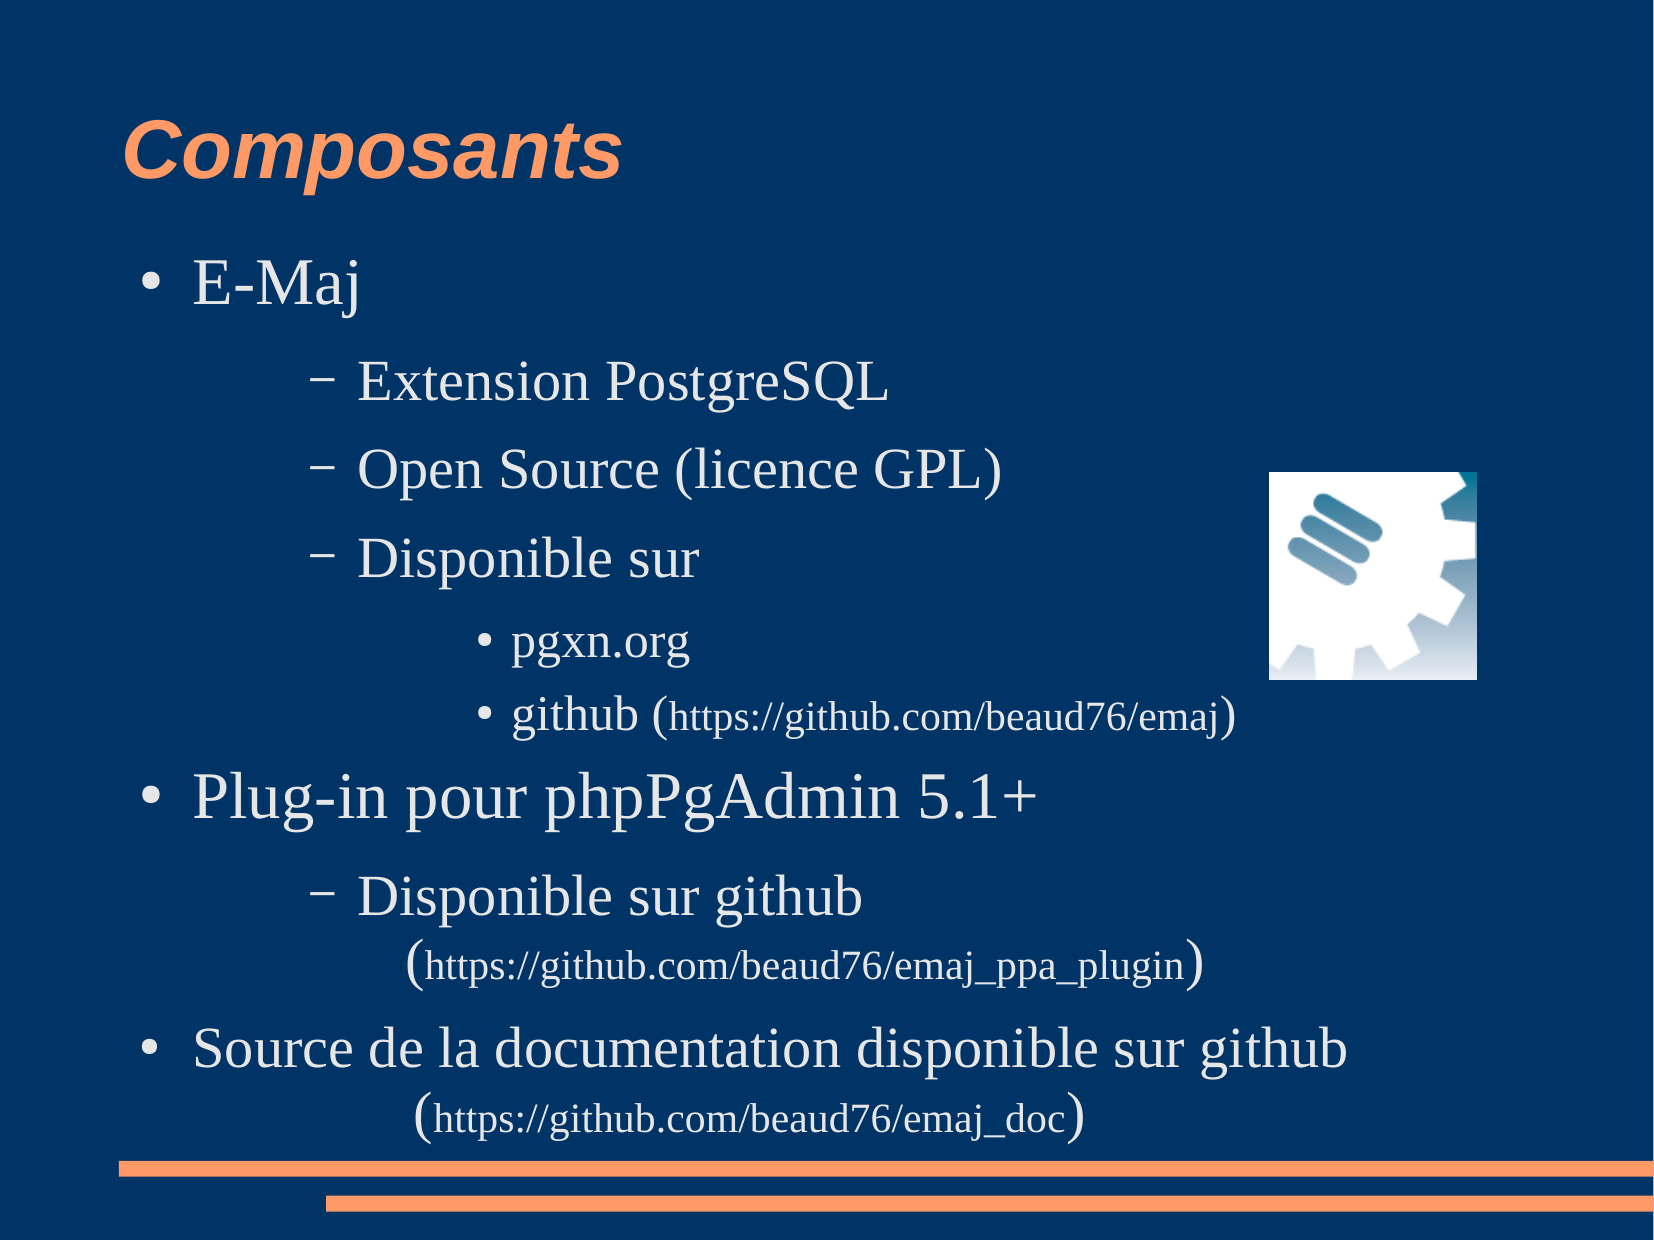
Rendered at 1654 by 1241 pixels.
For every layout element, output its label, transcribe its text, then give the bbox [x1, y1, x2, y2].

picture [1269, 472, 1477, 680]
list E-Maj Extension PostgreSQL Open Source (licence GPL) Disponible sur pgxn.org github (https://github.com/beaud76/emaj) Plug-in pour phpPgAdmin 5.1+ Disponible sur github (https://github.com/beaud76/emaj_ppa_plugin) Source de la documentation disponible sur github (https://github.com/beaud76/emaj_doc) [121, 245, 1561, 1145]
title Composants [121, 53, 1534, 245]
